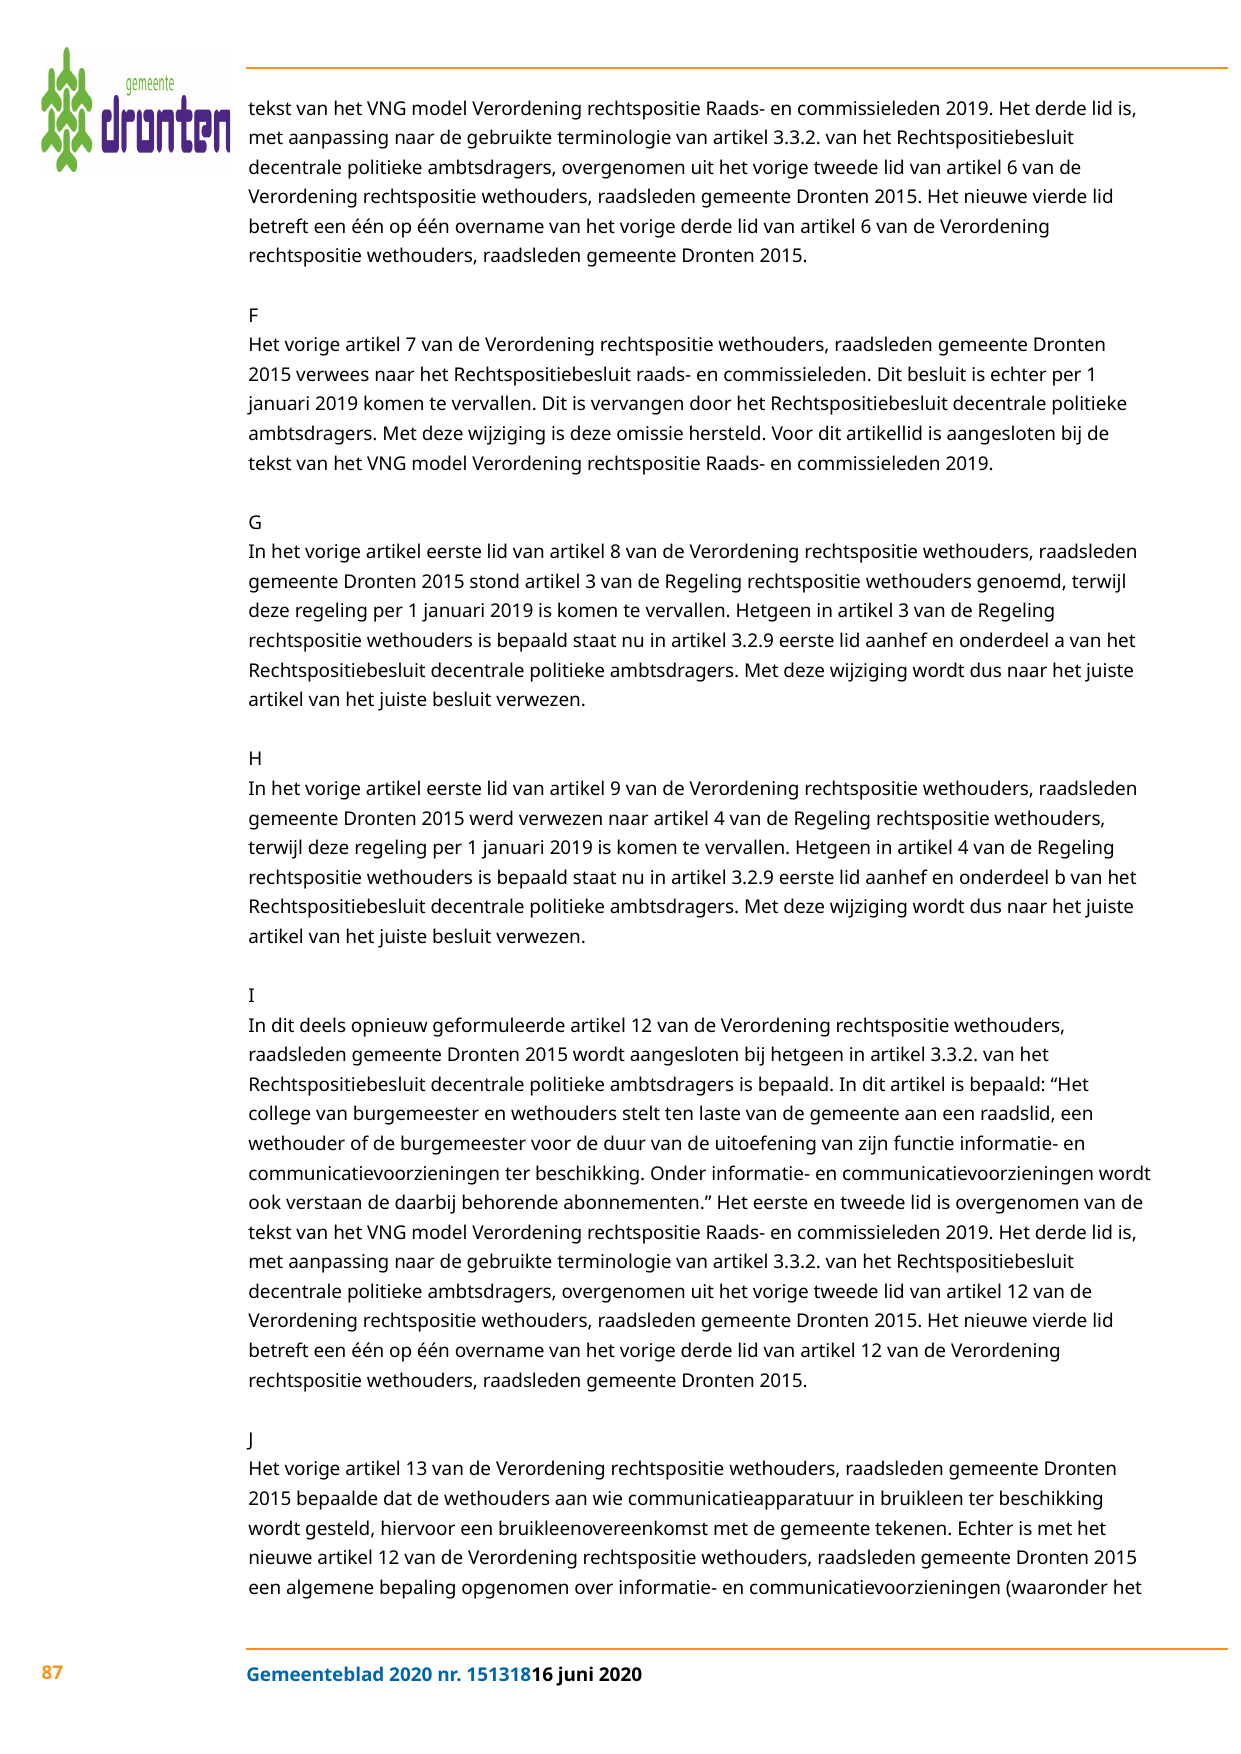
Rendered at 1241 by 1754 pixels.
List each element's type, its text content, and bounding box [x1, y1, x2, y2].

text H [248, 746, 1152, 771]
text G [248, 509, 1152, 535]
text Het vorige artikel 13 van de Verordening rechtspositie wethouders, raadsleden gemeente Dronten 2015 bepaalde dat de wethouders aan wie communicatieapparatuur in bruikleen ter beschikking wordt gesteld, hiervoor een bruikleenovereenkomst met de gemeente tekenen. Echter is met het nieuwe artikel 12 van de Verordening rechtspositie wethouders, raadsleden gemeente Dronten 2015 een algemene bepaling opgenomen over informatie- en communicatievoorzieningen (waaronder het [248, 1456, 1152, 1600]
picture [41, 47, 231, 172]
text I [248, 982, 1152, 1008]
text tekst van het VNG model Verordening rechtspositie Raads- en commissieleden 2019. Het derde lid is, met aanpassing naar de gebruikte terminologie van artikel 3.3.2. van het Rechtspositiebesluit decentrale politieke ambtsdragers, overgenomen uit het vorige tweede lid van artikel 6 van de Verordening rechtspositie wethouders, raadsleden gemeente Dronten 2015. Het nieuwe vierde lid betreft een één op één overname van het vorige derde lid van artikel 6 van de Verordening rechtspositie wethouders, raadsleden gemeente Dronten 2015. [248, 95, 1152, 268]
text In dit deels opnieuw geformuleerde artikel 12 van de Verordening rechtspositie wethouders, raadsleden gemeente Dronten 2015 wordt aangesloten bij hetgeen in artikel 3.3.2. van het Rechtspositiebesluit decentrale politieke ambtsdragers is bepaald. In dit artikel is bepaald: “Het college van burgemeester en wethouders stelt ten laste van de gemeente aan een raadslid, een wethouder of de burgemeester voor de duur van de uitoefening van zijn functie informatie- en communicatievoorzieningen ter beschikking. Onder informatie- en communicatievoorzieningen wordt ook verstaan de daarbij behorende abonnementen.” Het eerste en tweede lid is overgenomen van de tekst van het VNG model Verordening rechtspositie Raads- en commissieleden 2019. Het derde lid is, met aanpassing naar de gebruikte terminologie van artikel 3.3.2. van het Rechtspositiebesluit decentrale politieke ambtsdragers, overgenomen uit het vorige tweede lid van artikel 12 van de Verordening rechtspositie wethouders, raadsleden gemeente Dronten 2015. Het nieuwe vierde lid betreft een één op één overname van het vorige derde lid van artikel 12 van de Verordening rechtspositie wethouders, raadsleden gemeente Dronten 2015. [248, 1012, 1152, 1393]
text In het vorige artikel eerste lid van artikel 9 van de Verordening rechtspositie wethouders, raadsleden gemeente Dronten 2015 werd verwezen naar artikel 4 van de Regeling rechtspositie wethouders, terwijl deze regeling per 1 januari 2019 is komen te vervallen. Hetgeen in artikel 4 van de Regeling rechtspositie wethouders is bepaald staat nu in artikel 3.2.9 eerste lid aanhef en onderdeel b van het Rechtspositiebesluit decentrale politieke ambtsdragers. Met deze wijziging wordt dus naar het juiste artikel van het juiste besluit verwezen. [248, 775, 1152, 949]
text J [248, 1426, 1152, 1452]
text F [248, 302, 1152, 328]
text Het vorige artikel 7 van de Verordening rechtspositie wethouders, raadsleden gemeente Dronten 2015 verwees naar het Rechtspositiebesluit raads- en commissieleden. Dit besluit is echter per 1 januari 2019 komen te vervallen. Dit is vervangen door het Rechtspositiebesluit decentrale politieke ambtsdragers. Met deze wijziging is deze omissie hersteld. Voor dit artikellid is aangesloten bij de tekst van het VNG model Verordening rechtspositie Raads- en commissieleden 2019. [248, 331, 1152, 476]
text In het vorige artikel eerste lid van artikel 8 van de Verordening rechtspositie wethouders, raadsleden gemeente Dronten 2015 stond artikel 3 van de Regeling rechtspositie wethouders genoemd, terwijl deze regeling per 1 januari 2019 is komen te vervallen. Hetgeen in artikel 3 van de Regeling rechtspositie wethouders is bepaald staat nu in artikel 3.2.9 eerste lid aanhef en onderdeel a van het Rechtspositiebesluit decentrale politieke ambtsdragers. Met deze wijziging wordt dus naar het juiste artikel van het juiste besluit verwezen. [248, 538, 1152, 712]
